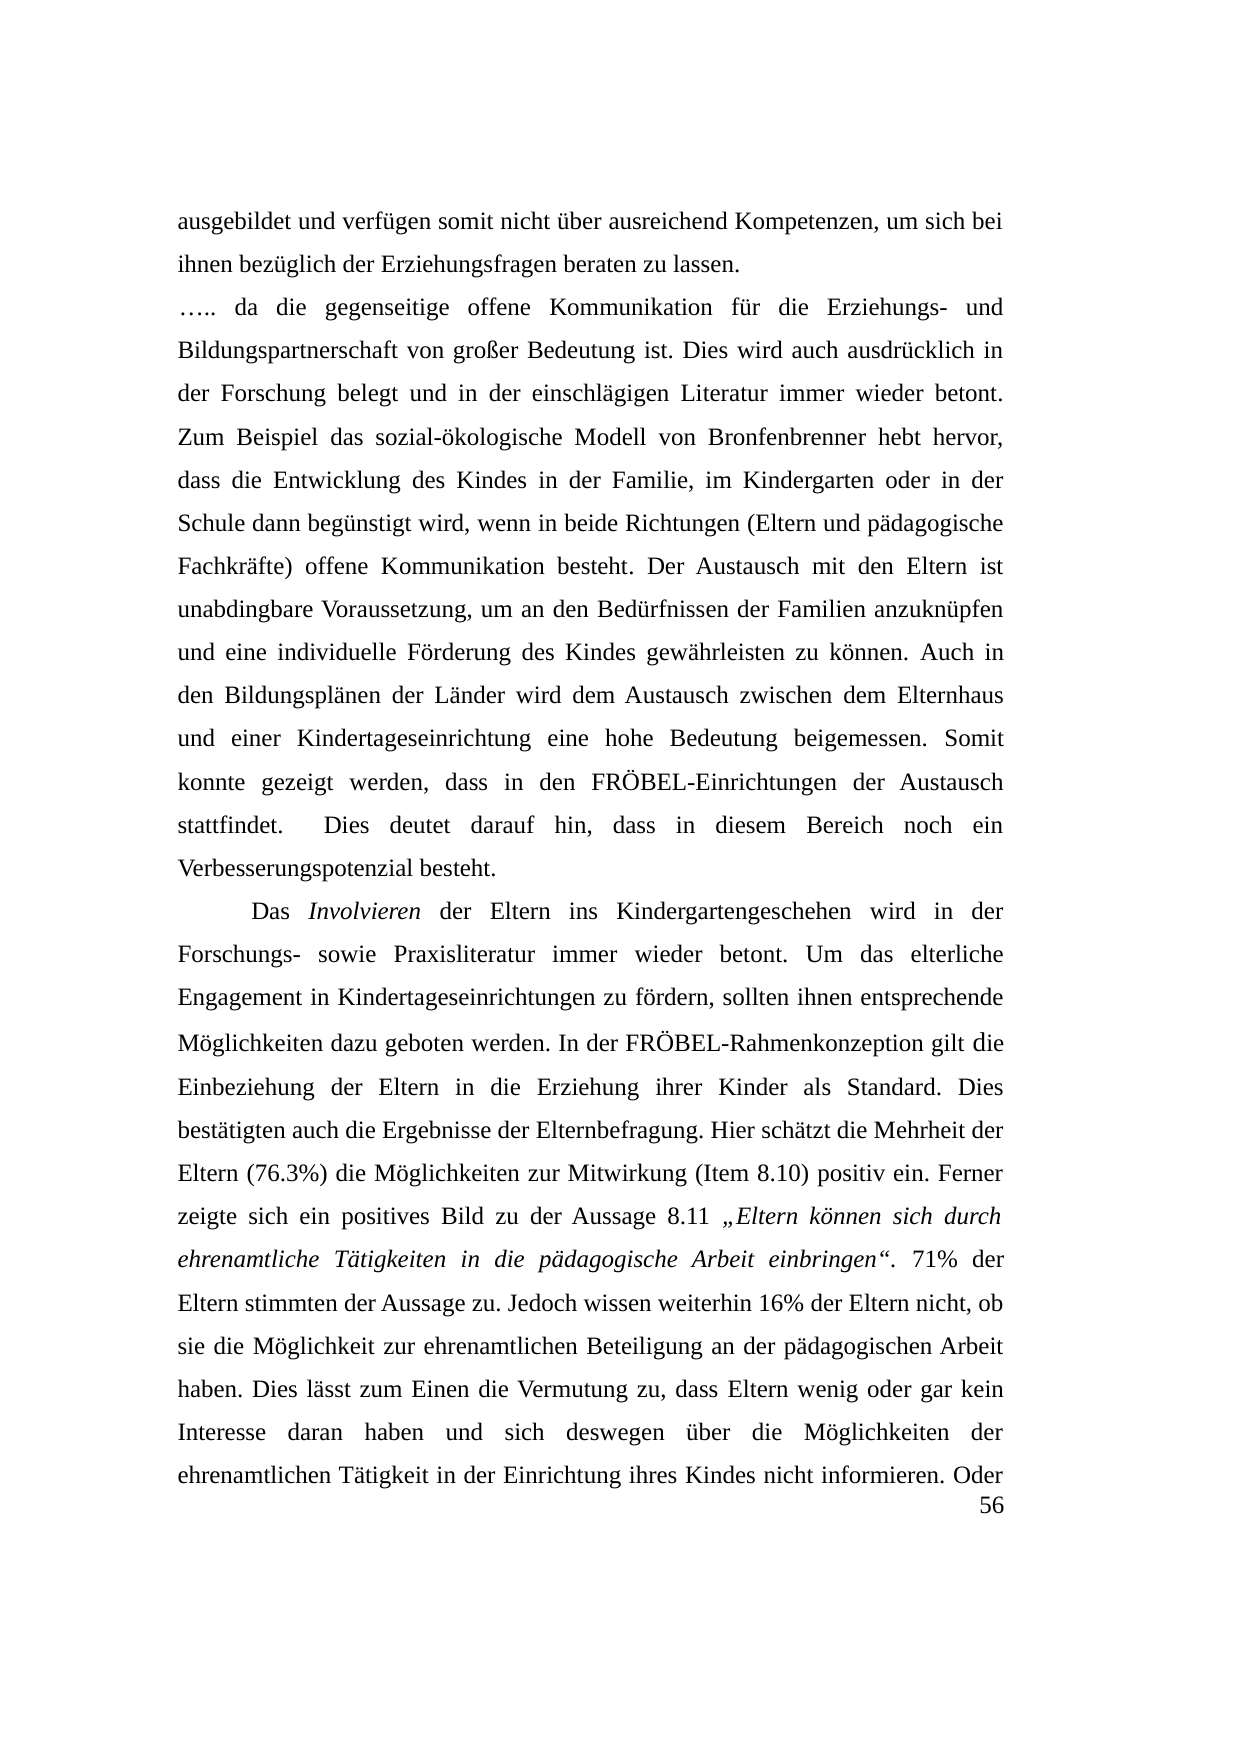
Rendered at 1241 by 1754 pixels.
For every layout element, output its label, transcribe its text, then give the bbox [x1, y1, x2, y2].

text ….. da die gegenseitige offene Kommunikation für die Erziehungs- und Bildungspartnerschaft von großer Bedeutung ist. Dies wird auch ausdrücklich in der Forschung belegt und in der einschlägigen Literatur immer wieder betont. Zum Beispiel das sozial-ökologische Modell von Bronfenbrenner hebt hervor, dass die Entwicklung des Kindes in der Familie, im Kindergarten oder in der Schule dann begünstigt wird, wenn in beide Richtungen (Eltern und pädagogische Fachkräfte) offene Kommunikation besteht. Der Austausch mit den Eltern ist unabdingbare Voraussetzung, um an den Bedürfnissen der Familien anzuknüpfen und eine individuelle Förderung des Kindes gewährleisten zu können. Auch in den Bildungsplänen der Länder wird dem Austausch zwischen dem Elternhaus und einer Kindertageseinrichtung eine hohe Bedeutung beigemessen. Somit konnte gezeigt werden, dass in den FRÖBEL-Einrichtungen der Austausch stattfindet. Dies deutet darauf hin, dass in diesem Bereich noch ein Verbesserungspotenzial besteht. [177, 292, 1004, 882]
text ausgebildet und verfügen somit nicht über ausreichend Kompetenzen, um sich bei ihnen bezüglich der Erziehungsfragen beraten zu lassen. [177, 206, 1004, 278]
text Das Involvieren der Eltern ins Kindergartengeschehen wird in der Forschungs- sowie Praxisliteratur immer wieder betont. Um das elterliche Engagement in Kindertageseinrichtungen zu fördern, sollten ihnen entsprechende Möglichkeiten dazu geboten werden. In der FRÖBEL-Rahmenkonzeption gilt die Einbeziehung der Eltern in die Erziehung ihrer Kinder als Standard. Dies bestätigten auch die Ergebnisse der Elternbefragung. Hier schätzt die Mehrheit der Eltern (76.3%) die Möglichkeiten zur Mitwirkung (Item 8.10) positiv ein. Ferner zeigte sich ein positives Bild zu der Aussage 8.11 „Eltern können sich durch ehrenamtliche Tätigkeiten in die pädagogische Arbeit einbringen“. 71% der Eltern stimmten der Aussage zu. Jedoch wissen weiterhin 16% der Eltern nicht, ob sie die Möglichkeit zur ehrenamtlichen Beteiligung an der pädagogischen Arbeit haben. Dies lässt zum Einen die Vermutung zu, dass Eltern wenig oder gar kein Interesse daran haben und sich deswegen über die Möglichkeiten der ehrenamtlichen Tätigkeit in der Einrichtung ihres Kindes nicht informieren. Oder [177, 896, 1004, 1489]
